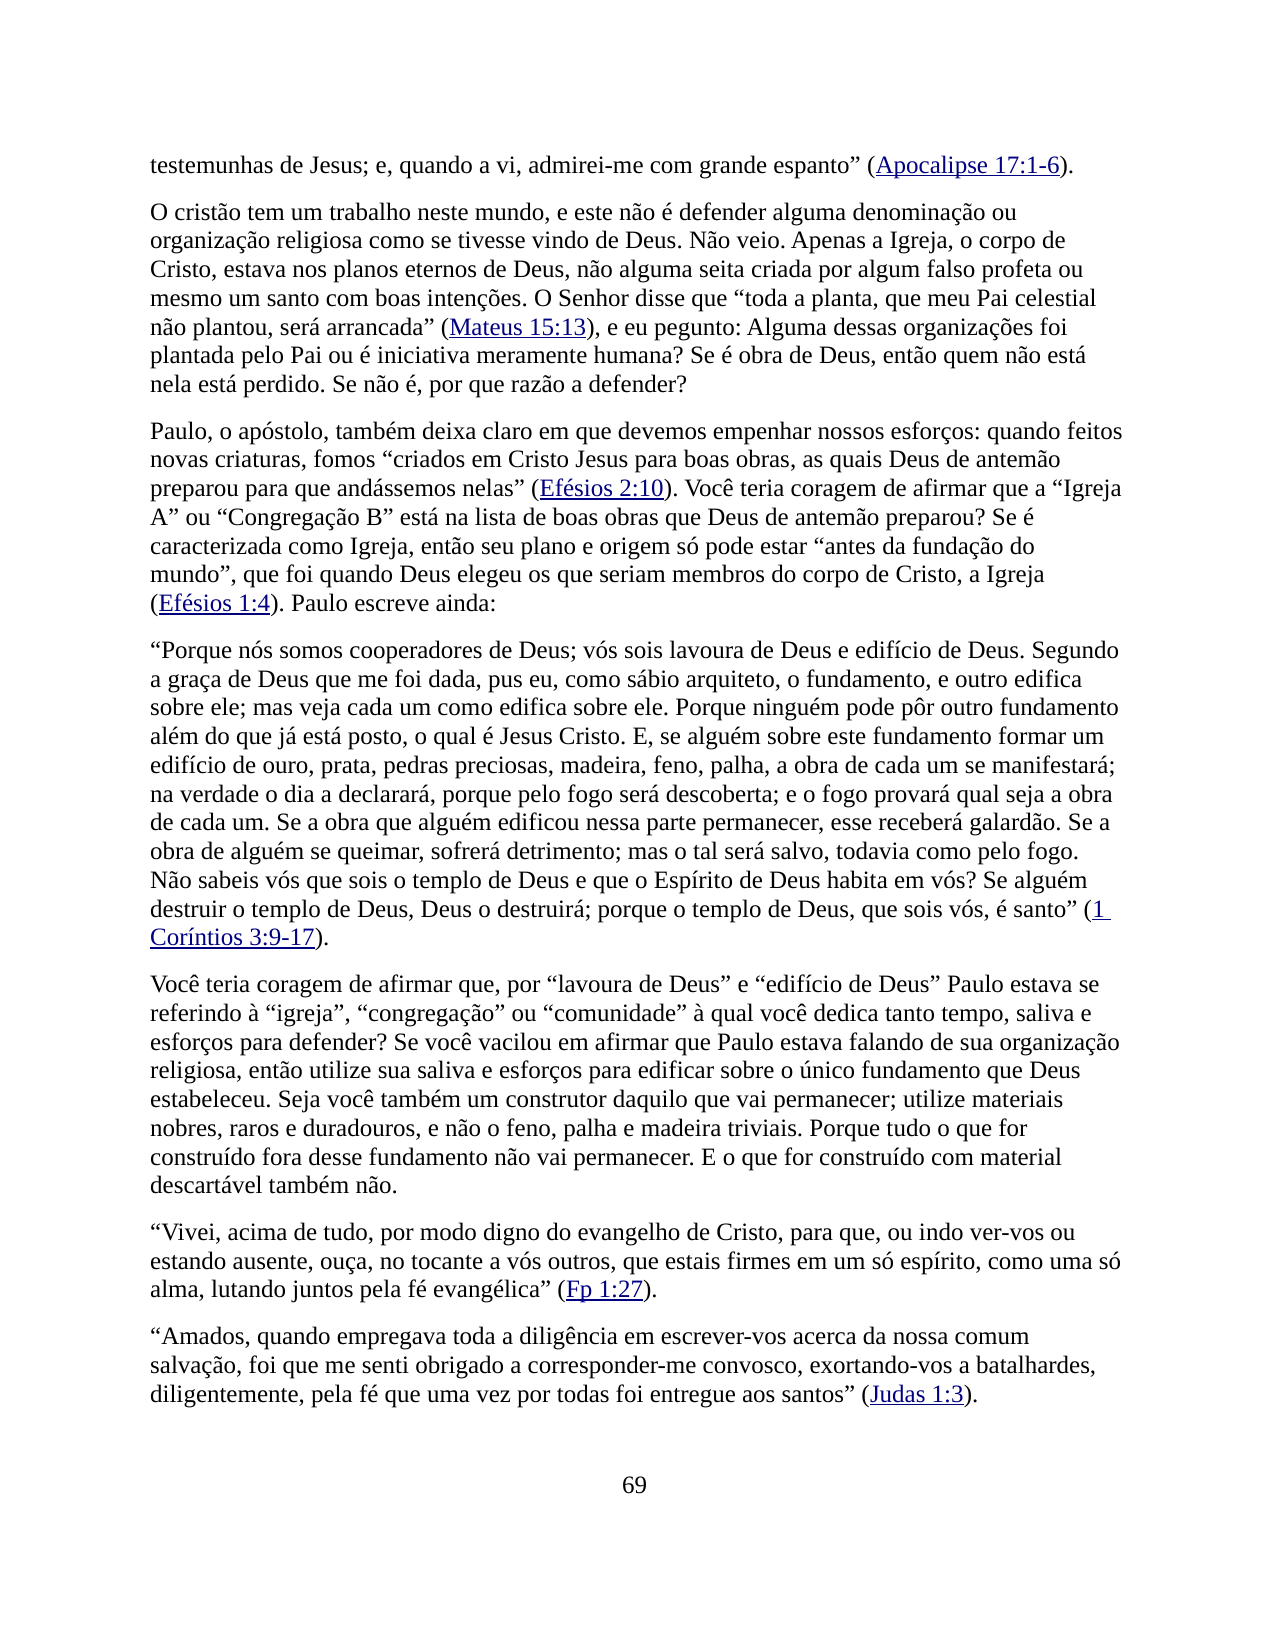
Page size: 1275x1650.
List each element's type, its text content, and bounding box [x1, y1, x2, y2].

text “Amados, quando empregava toda a diligência em escrever-vos acerca da nossa comum salvação, foi que me senti obrigado a corresponder-me convosco, exortando-vos a batalhardes, diligentemente, pela fé que uma vez por todas foi entregue aos santos” (Judas 1:3). [150, 1321, 1125, 1407]
text testemunhas de Jesus; e, quando a vi, admirei-me com grande espanto” (Apocalipse 17:1-6). [150, 150, 1125, 179]
text Você teria coragem de afirmar que, por “lavoura de Deus” e “edifício de Deus” Paulo estava se referindo à “igreja”, “congregação” ou “comunidade” à qual você dedica tanto tempo, saliva e esforços para defender? Se você vacilou em afirmar que Paulo estava falando de sua organização religiosa, então utilize sua saliva e esforços para edificar sobre o único fundamento que Deus estabeleceu. Seja você também um construtor daquilo que vai permanecer; utilize materiais nobres, raros e duradouros, e não o feno, palha e madeira triviais. Porque tudo o que for construído fora desse fundamento não vai permanecer. E o que for construído com material descartável também não. [150, 969, 1125, 1199]
text “Vivei, acima de tudo, por modo digno do evangelho de Cristo, para que, ou indo ver-vos ou estando ausente, ouça, no tocante a vós outros, que estais firmes em um só espírito, como uma só alma, lutando juntos pela fé evangélica” (Fp 1:27). [150, 1217, 1125, 1303]
text “Porque nós somos cooperadores de Deus; vós sois lavoura de Deus e edifício de Deus. Segundo a graça de Deus que me foi dada, pus eu, como sábio arquiteto, o fundamento, e outro edifica sobre ele; mas veja cada um como edifica sobre ele. Porque ninguém pode pôr outro fundamento além do que já está posto, o qual é Jesus Cristo. E, se alguém sobre este fundamento formar um edifício de ouro, prata, pedras preciosas, madeira, feno, palha, a obra de cada um se manifestará; na verdade o dia a declarará, porque pelo fogo será descoberta; e o fogo provará qual seja a obra de cada um. Se a obra que alguém edificou nessa parte permanecer, esse receberá galardão. Se a obra de alguém se queimar, sofrerá detrimento; mas o tal será salvo, todavia como pelo fogo. Não sabeis vós que sois o templo de Deus e que o Espírito de Deus habita em vós? Se alguém destruir o templo de Deus, Deus o destruirá; porque o templo de Deus, que sois vós, é santo” (1 Coríntios 3:9-17). [150, 635, 1125, 951]
text Paulo, o apóstolo, também deixa claro em que devemos empenhar nossos esforços: quando feitos novas criaturas, fomos “criados em Cristo Jesus para boas obras, as quais Deus de antemão preparou para que andássemos nelas” (Efésios 2:10). Você teria coragem de afirmar que a “Igreja A” ou “Congregação B” está na lista de boas obras que Deus de antemão preparou? Se é caracterizada como Igreja, então seu plano e origem só pode estar “antes da fundação do mundo”, que foi quando Deus elegeu os que seriam membros do corpo de Cristo, a Igreja (Efésios 1:4). Paulo escreve ainda: [150, 416, 1125, 617]
text O cristão tem um trabalho neste mundo, e este não é defender alguma denominação ou organização religiosa como se tivesse vindo de Deus. Não veio. Apenas a Igreja, o corpo de Cristo, estava nos planos eternos de Deus, não alguma seita criada por algum falso profeta ou mesmo um santo com boas intenções. O Senhor disse que “toda a planta, que meu Pai celestial não plantou, será arrancada” (Mateus 15:13), e eu pegunto: Alguma dessas organizações foi plantada pelo Pai ou é iniciativa meramente humana? Se é obra de Deus, então quem não está nela está perdido. Se não é, por que razão a defender? [150, 197, 1125, 398]
